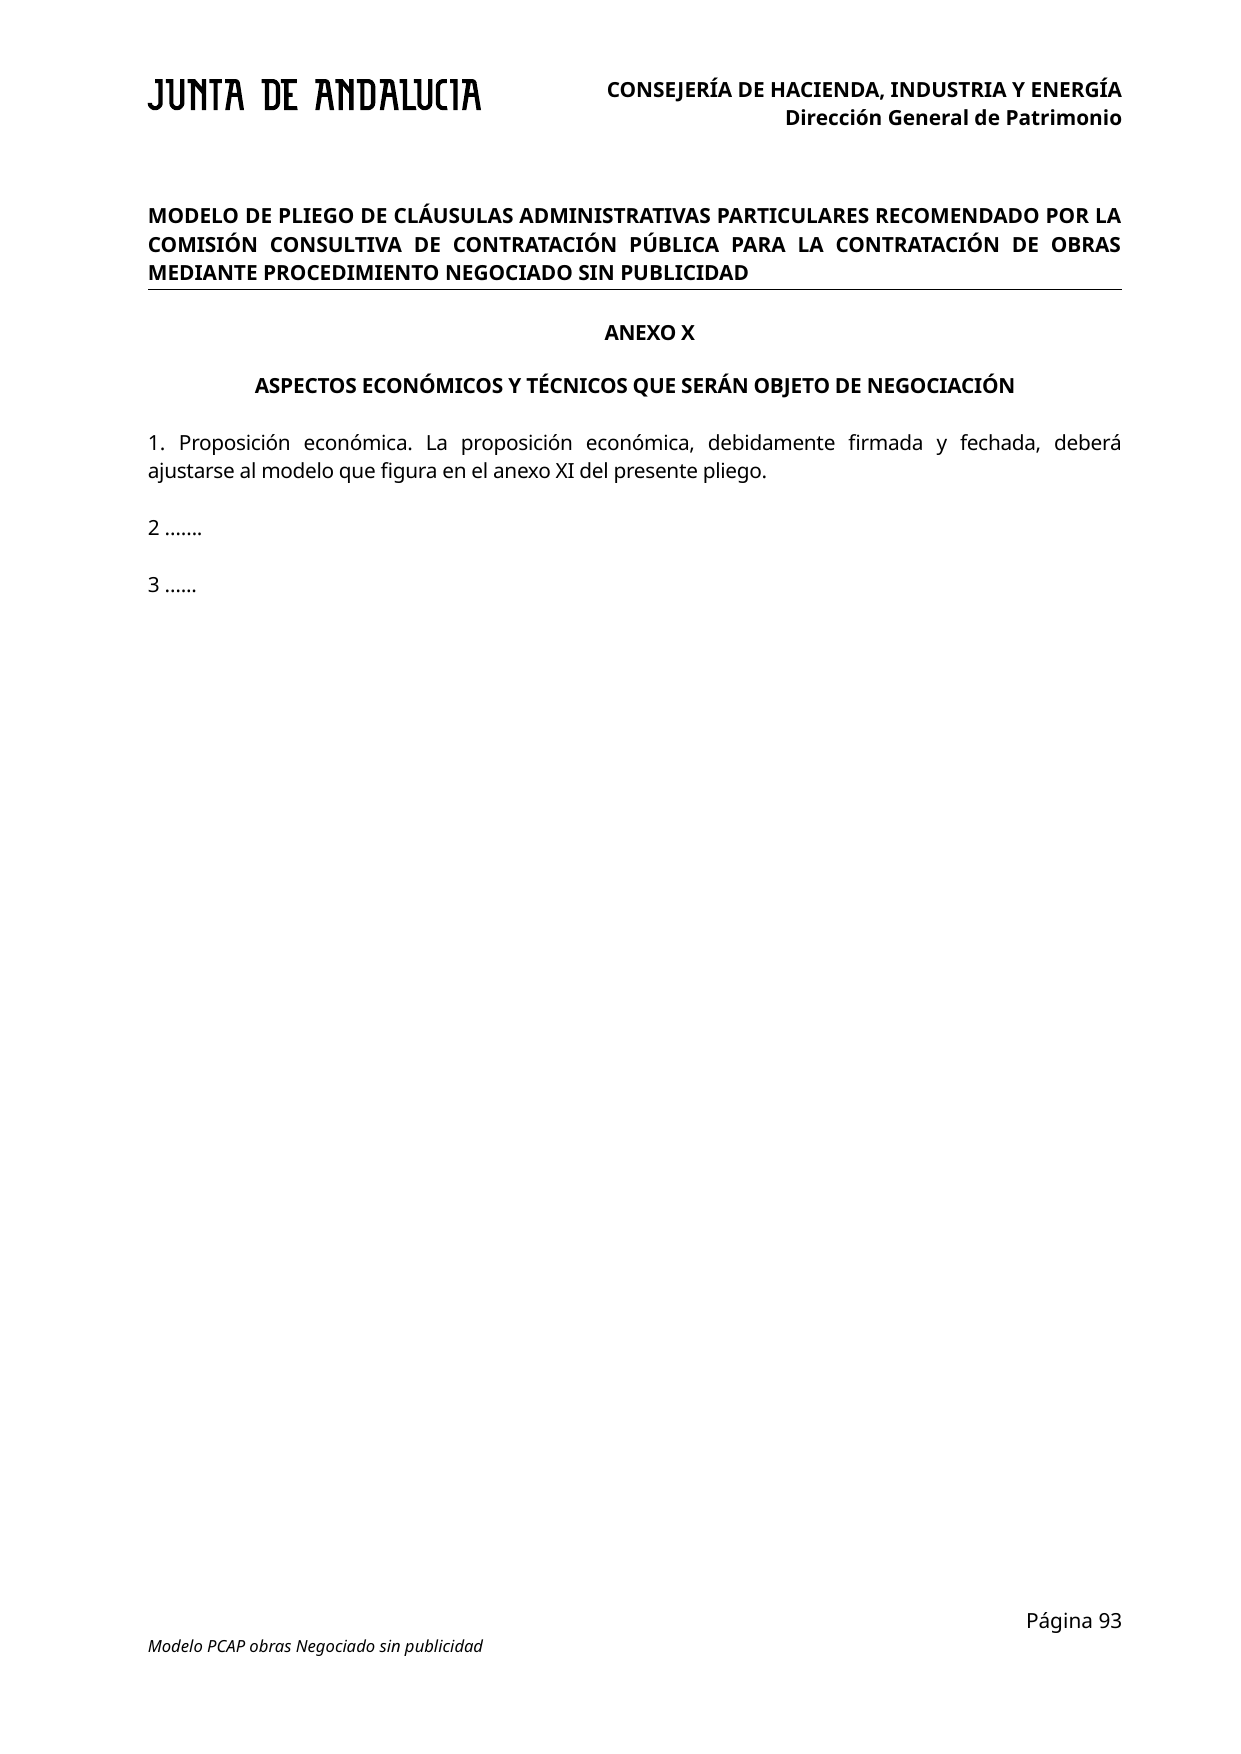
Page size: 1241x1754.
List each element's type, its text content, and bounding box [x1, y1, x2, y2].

text 1. Proposición económica. La proposición económica, debidamente firmada y fechada, deberá ajustarse al modelo que figura en el anexo XI del presente pliego. [148, 428, 1122, 484]
text 3 …... [148, 570, 1122, 598]
text 2 ……. [148, 513, 1122, 541]
text MODELO DE PLIEGO DE CLÁUSULAS ADMINISTRATIVAS PARTICULARES RECOMENDADO POR LA COMISIÓN CONSULTIVA DE CONTRATACIÓN PÚBLICA PARA LA CONTRATACIÓN DE OBRAS MEDIANTE PROCEDIMIENTO NEGOCIADO SIN PUBLICIDAD [148, 201, 1122, 289]
text ANEXO X [177, 318, 1122, 347]
text ASPECTOS ECONÓMICOS Y TÉCNICOS QUE SERÁN OBJETO DE NEGOCIACIÓN [148, 371, 1122, 399]
